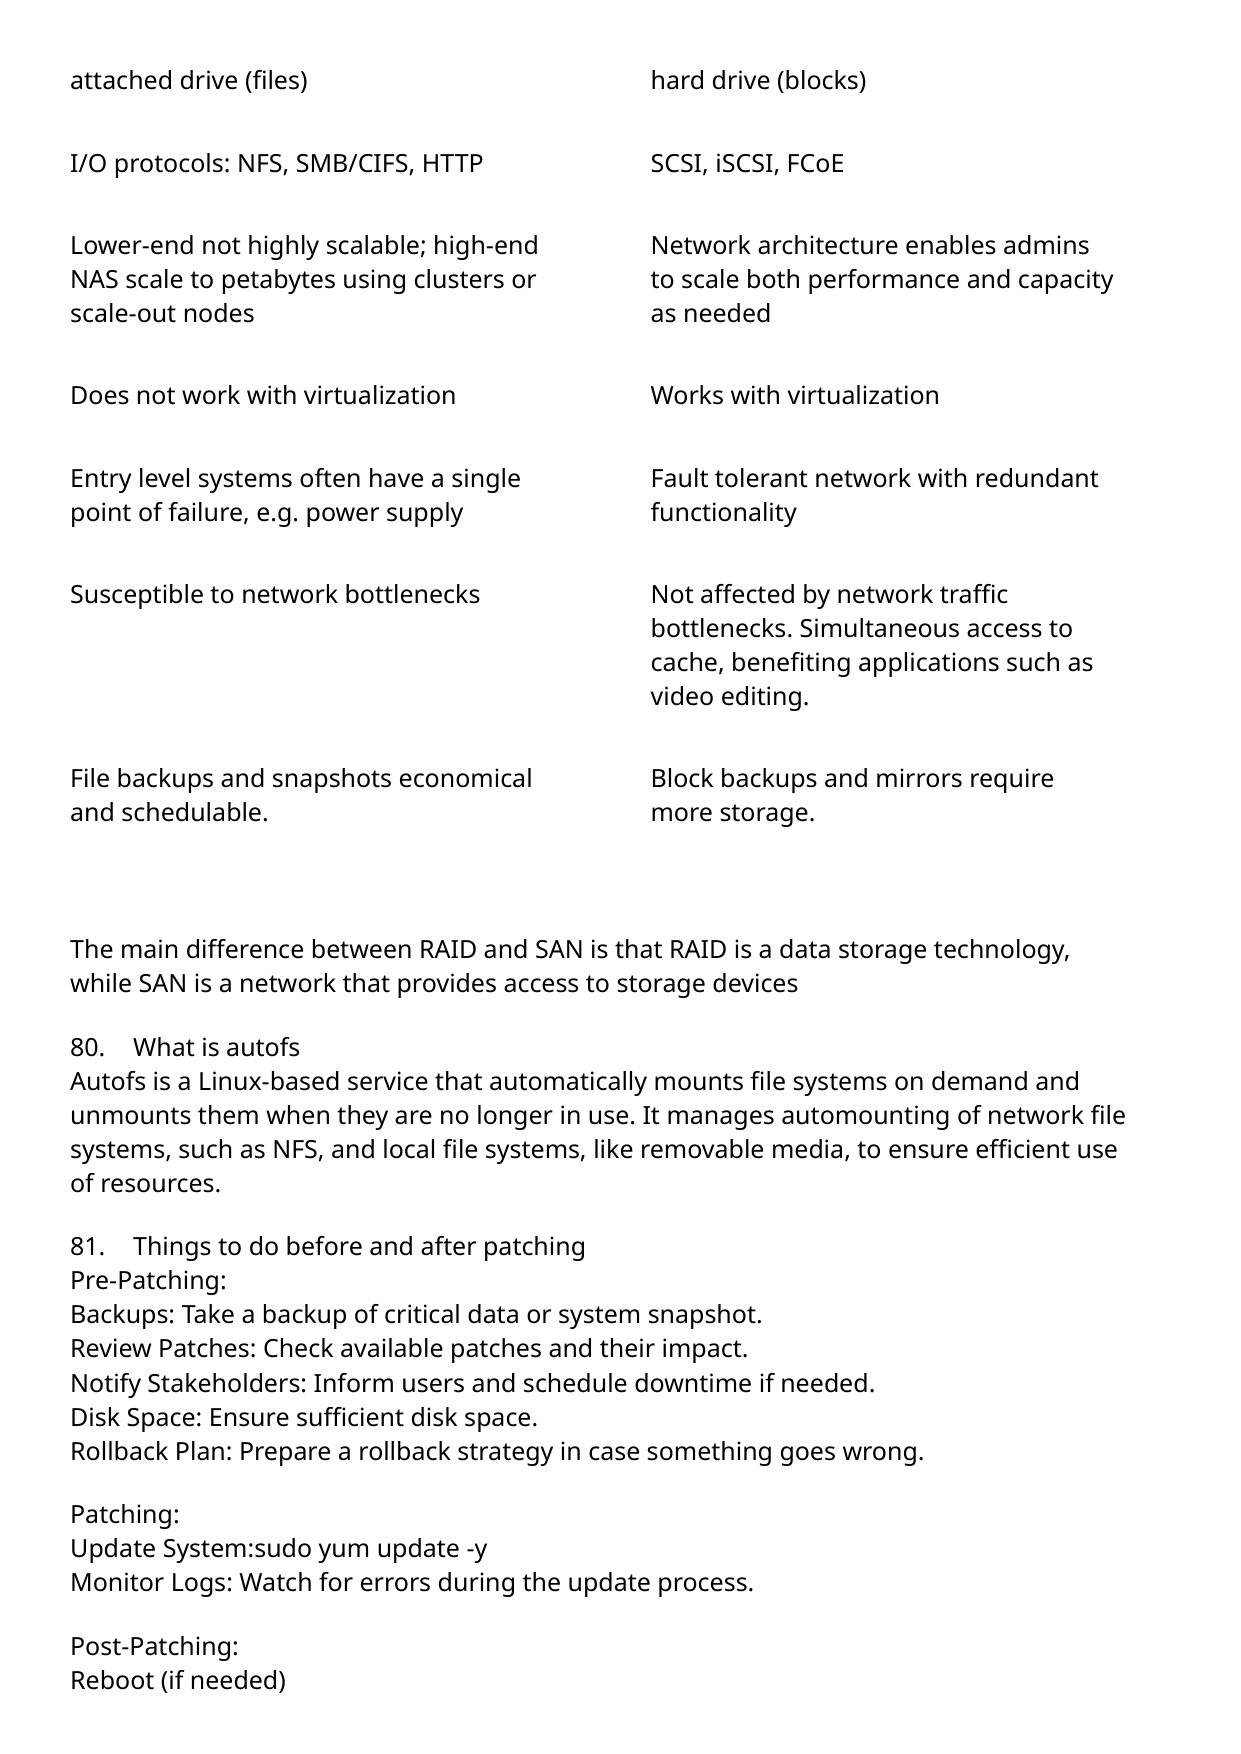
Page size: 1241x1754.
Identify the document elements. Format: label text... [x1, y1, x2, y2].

table_cell Lower-end not highly scalable; high-end NAS scale to petabytes using clusters or scale-out nodes [61, 218, 632, 368]
table_cell File backups and snapshots economical and schedulable. [61, 752, 632, 868]
table_cell SCSI, iSCSI, FCoE [632, 136, 1185, 218]
table_cell Does not work with virtualization [61, 369, 632, 451]
table_cell Block backups and mirrors require more storage. [632, 752, 1185, 868]
table_cell Entry level systems often have a single point of failure, e.g. power supply [61, 451, 632, 567]
list Things to do before and after patching Pre-Patching: Backups: Take a backup of critical data or system snapshot. Review Patches: Check available patches and their impact. Notify Stakeholders: Inform users and schedule downtime if needed. Disk Space: Ensure sufficient disk space. Rollback Plan: Prepare a rollback strategy in case something goes wrong. [70, 1229, 1129, 1467]
list Post-Patching: Reboot (if needed) [70, 1628, 1129, 1697]
table_cell Not affected by network traffic bottlenecks. Simultaneous access to cache, benefiting applications such as video editing. [632, 567, 1185, 752]
table_cell hard drive (blocks) [632, 54, 1185, 136]
list The main difference between RAID and SAN is that RAID is a data storage technology, while SAN is a network that provides access to storage devices [70, 932, 1129, 1000]
list Patching: Update System:sudo yum update -y Monitor Logs: Watch for errors during the update process. [70, 1497, 1129, 1599]
table_cell Works with virtualization [632, 369, 1185, 451]
table_cell Network architecture enables admins to scale both performance and capacity as needed [632, 218, 1185, 368]
table_cell Fault tolerant network with redundant functionality [632, 451, 1185, 567]
list What is autofs Autofs is a Linux-based service that automatically mounts file systems on demand and unmounts them when they are no longer in use. It manages automounting of network file systems, such as NFS, and local file systems, like removable media, to ensure efficient use of resources. [70, 1029, 1129, 1199]
table_cell Susceptible to network bottlenecks [61, 567, 632, 752]
table_cell attached drive (files) [61, 54, 632, 136]
table_cell I/O protocols: NFS, SMB/CIFS, HTTP [61, 136, 632, 218]
